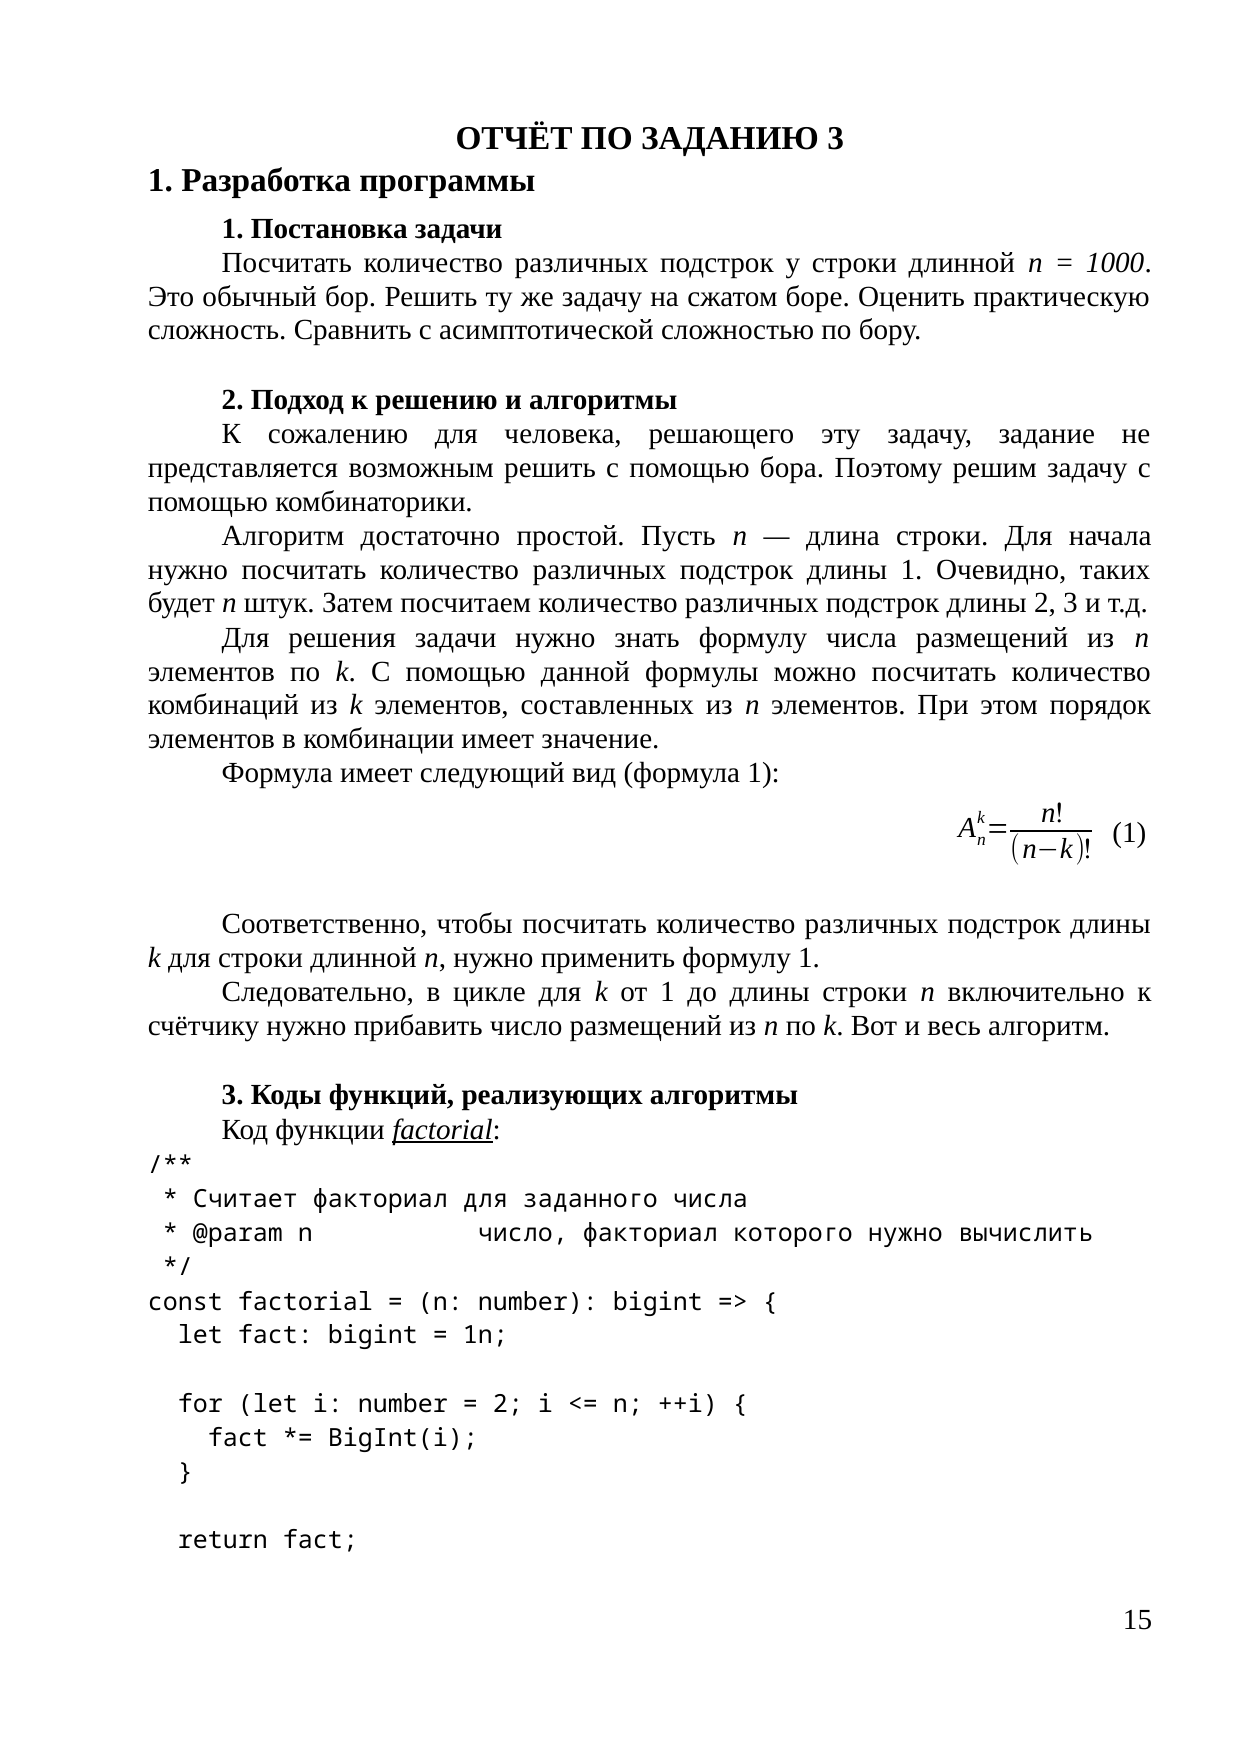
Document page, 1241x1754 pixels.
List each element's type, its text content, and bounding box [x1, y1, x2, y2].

text * @param n число, факториал которого нужно вычислить [148, 1215, 1152, 1249]
text Формула имеет следующий вид (формула 1): [148, 755, 1152, 789]
text * Считает факториал для заданного числа [148, 1181, 1152, 1215]
text let fact: bigint = 1n; [148, 1317, 1152, 1351]
text for (let i: number = 2; i <= n; ++i) { [148, 1385, 1152, 1419]
table_header [148, 790, 1105, 873]
text Следовательно, в цикле для k от 1 до длины строки n включительно к счётчику нужно прибавить число размещений из n по k. Вот и весь алгоритм. [148, 974, 1152, 1042]
text fact *= BigInt(i); [148, 1419, 1152, 1453]
text Код функции factorial: [148, 1112, 1152, 1146]
subtitle ОТЧЁТ ПО ЗАДАНИЮ 3 [148, 118, 1152, 156]
text Соответственно, чтобы посчитать количество различных подстрок длины k для строки длинной n, нужно применить формулу 1. [148, 906, 1152, 973]
text const factorial = (n: number): bigint => { [148, 1283, 1152, 1317]
text Для решения задачи нужно знать формулу числа размещений из n элементов по k. С помощью данной формулы можно посчитать количество комбинаций из k элементов, составленных из n элементов. При этом порядок элементов в комбинации имеет значение. [148, 620, 1152, 754]
subtitle 2. Подход к решению и алгоритмы [148, 382, 1152, 415]
subtitle 1. Разработка программы [148, 160, 1152, 198]
table_header (1) [1105, 790, 1152, 873]
text /** [148, 1147, 1152, 1181]
subtitle 1. Постановка задачи [148, 211, 1152, 244]
text return fact; [148, 1522, 1152, 1556]
text */ [148, 1249, 1152, 1283]
text } [148, 1453, 1152, 1487]
subtitle 3. Коды функций, реализующих алгоритмы [148, 1077, 1152, 1111]
text К сожалению для человека, решающего эту задачу, задание не представляется возможным решить с помощью бора. Поэтому решим задачу с помощью комбинаторики. [148, 417, 1152, 517]
text Посчитать количество различных подстрок у строки длинной n = 1000. Это обычный бор. Решить ту же задачу на сжатом боре. Оценить практическую сложность. Сравнить с асимптотической сложностью по бору. [148, 245, 1152, 346]
text Алгоритм достаточно простой. Пусть n — длина строки. Для начала нужно посчитать количество различных подстрок длины 1. Очевидно, таких будет n штук. Затем посчитаем количество различных подстрок длины 2, 3 и т.д. [148, 518, 1152, 619]
